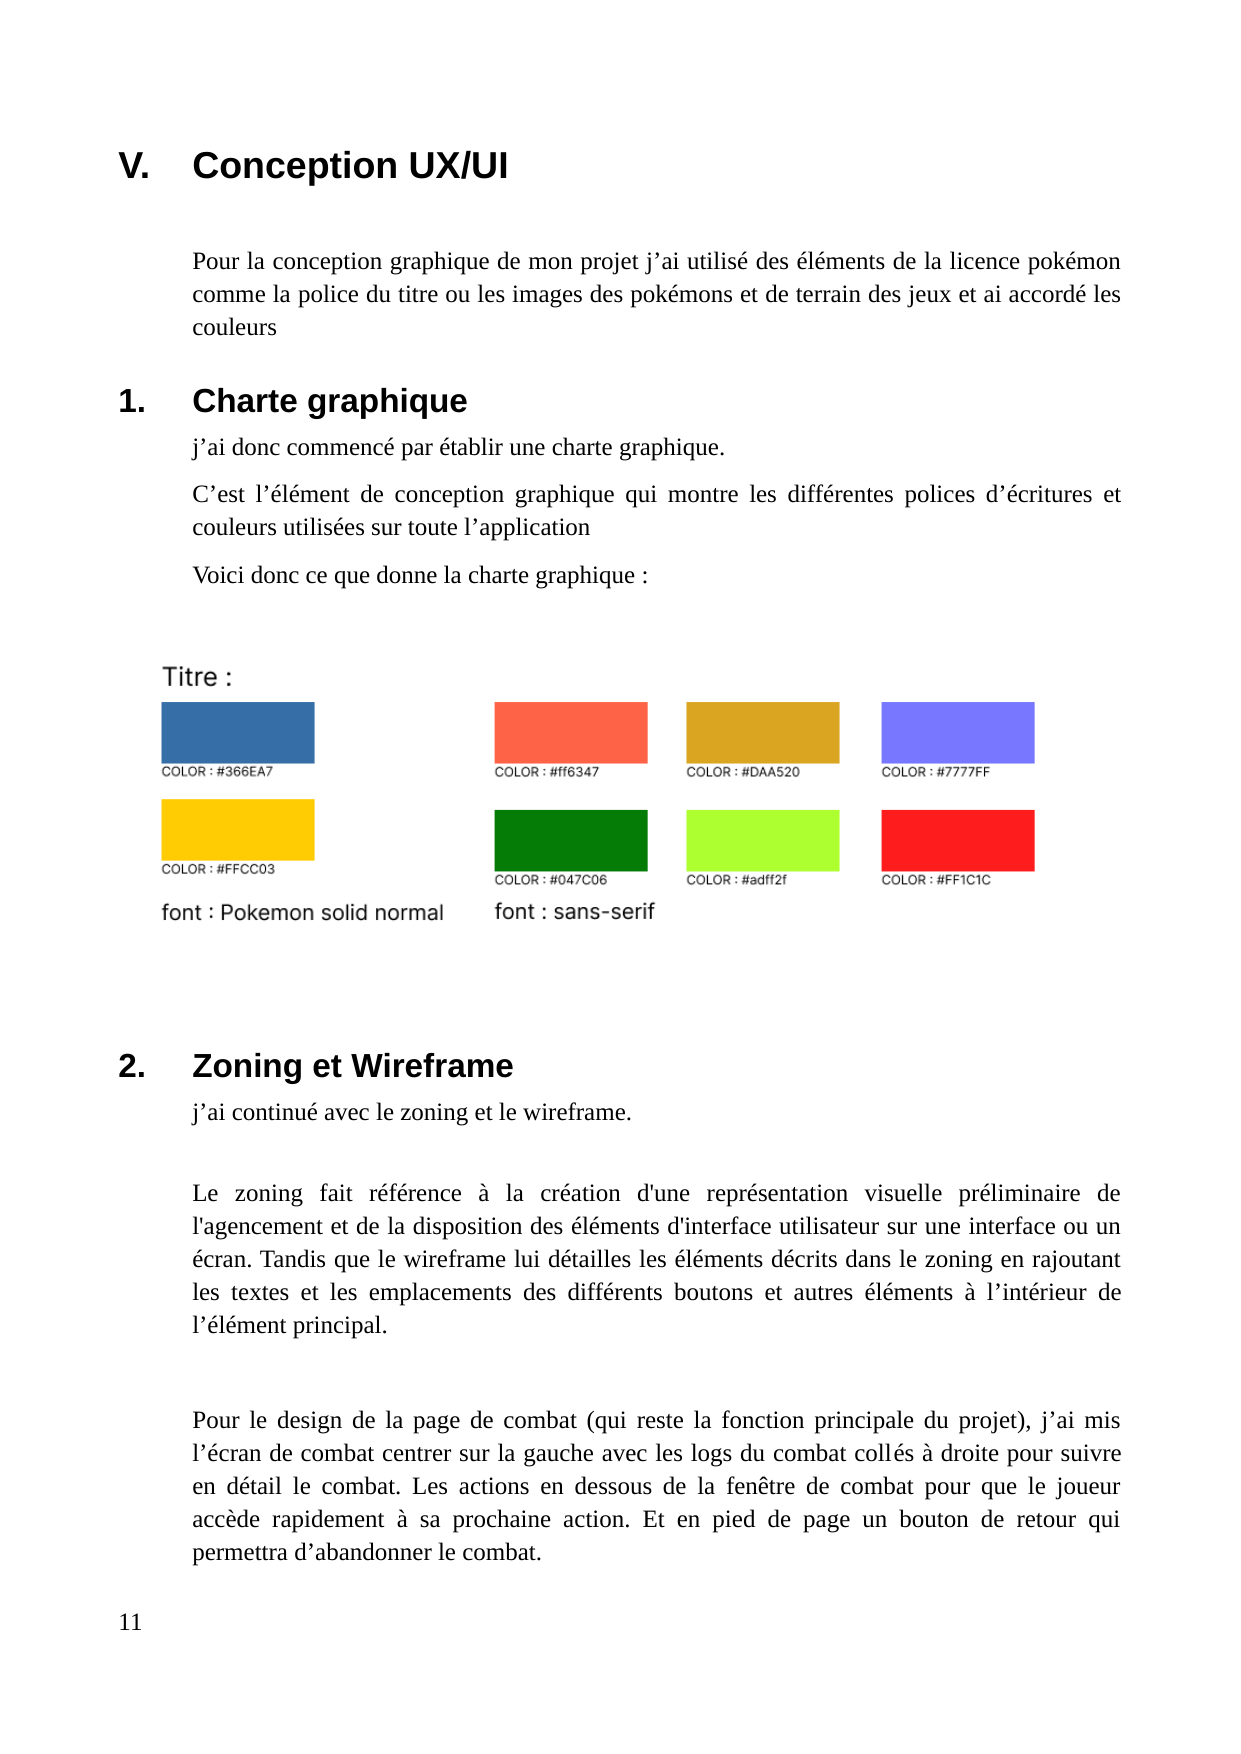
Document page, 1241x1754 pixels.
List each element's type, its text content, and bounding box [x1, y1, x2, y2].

subtitle Zoning et Wireframe [118, 1046, 1122, 1085]
text C’est l’élément de conception graphique qui montre les différentes polices d’écritures et couleurs utilisées sur toute l’application [192, 479, 1122, 541]
text Le zoning fait référence à la création d'une représentation visuelle préliminaire de l'agencement et de la disposition des éléments d'interface utilisateur sur une interface ou un écran. Tandis que le wireframe lui détailles les éléments décrits dans le zoning en rajoutant les textes et les emplacements des différents boutons et autres éléments à l’intérieur de l’élément principal. [192, 1145, 1122, 1339]
text Pour le design de la page de combat (qui reste la fonction principale du projet), j’ai mis l’écran de combat centrer sur la gauche avec les logs du combat collés à droite pour suivre en détail le combat. Les actions en dessous de la fenêtre de combat pour que le joueur accède rapidement à sa prochaine action. Et en pied de page un bouton de retour qui permettra d’abandonner le combat. [192, 1405, 1122, 1566]
text j’ai continué avec le zoning et le wireframe. [192, 1097, 1122, 1126]
subtitle Charte graphique [118, 381, 1122, 419]
text Pour la conception graphique de mon projet j’ai utilisé des éléments de la licence pokémon comme la police du titre ou les images des pokémons et de terrain des jeux et ai accordé les couleurs [192, 246, 1122, 341]
subtitle Conception UX/UI [118, 143, 1122, 186]
text Voici donc ce que donne la charte graphique : [192, 560, 1122, 589]
picture [140, 633, 1108, 974]
text j’ai donc commencé par établir une charte graphique. [192, 432, 1122, 461]
